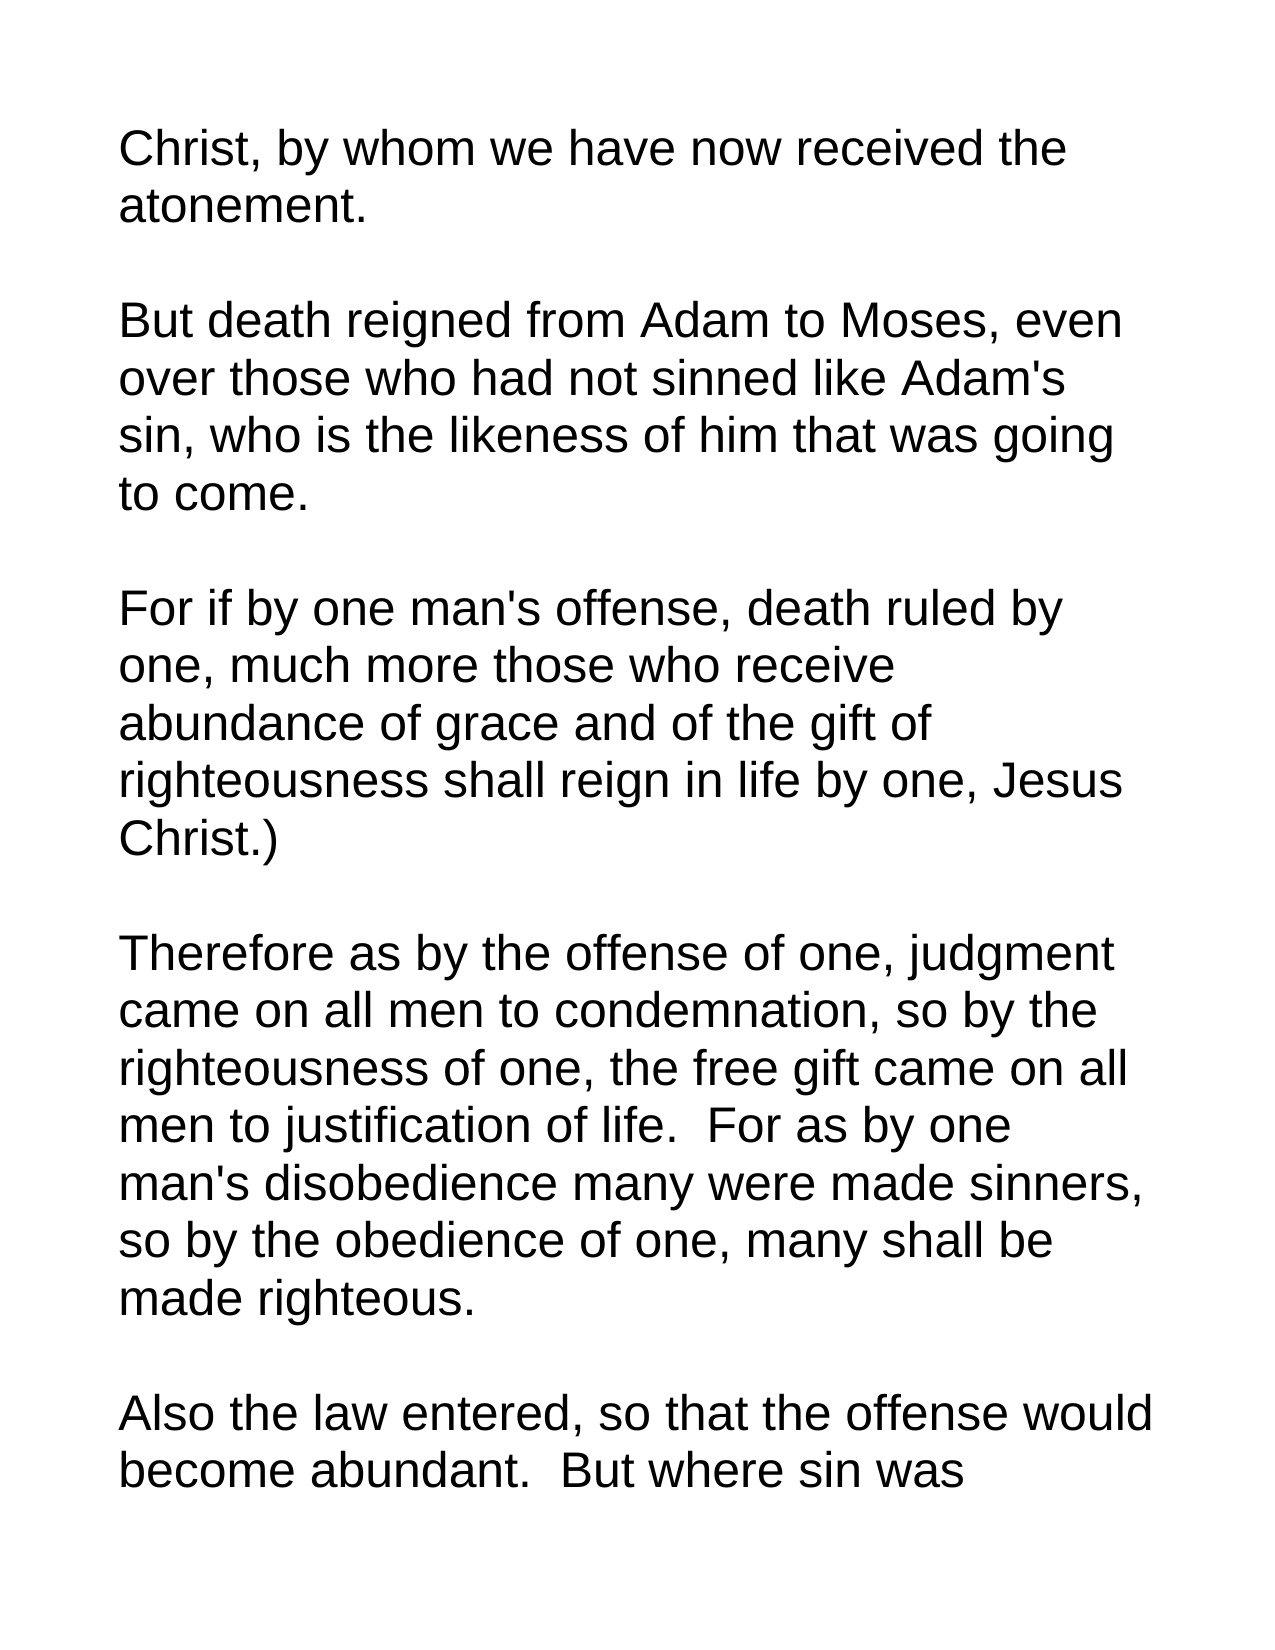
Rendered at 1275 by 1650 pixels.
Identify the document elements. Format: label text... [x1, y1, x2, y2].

text Therefore as by the offense of one, judgment came on all men to condemnation, so by the righteousness of one, the free gift came on all men to justification of life. For as by one man's disobedience many were made sinners, so by the obedience of one, many shall be made righteous. [118, 923, 1157, 1326]
text But death reigned from Adam to Moses, even over those who had not sinned like Adam's sin, who is the likeness of him that was going to come. [118, 291, 1157, 521]
text Also the law entered, so that the offense would become abundant. But where sin was [118, 1383, 1157, 1498]
text Christ, by whom we have now received the atonement. [118, 118, 1157, 233]
text For if by one man's offense, death ruled by one, much more those who receive abundance of grace and of the gift of righteousness shall reign in life by one, Jesus Christ.) [118, 578, 1157, 866]
